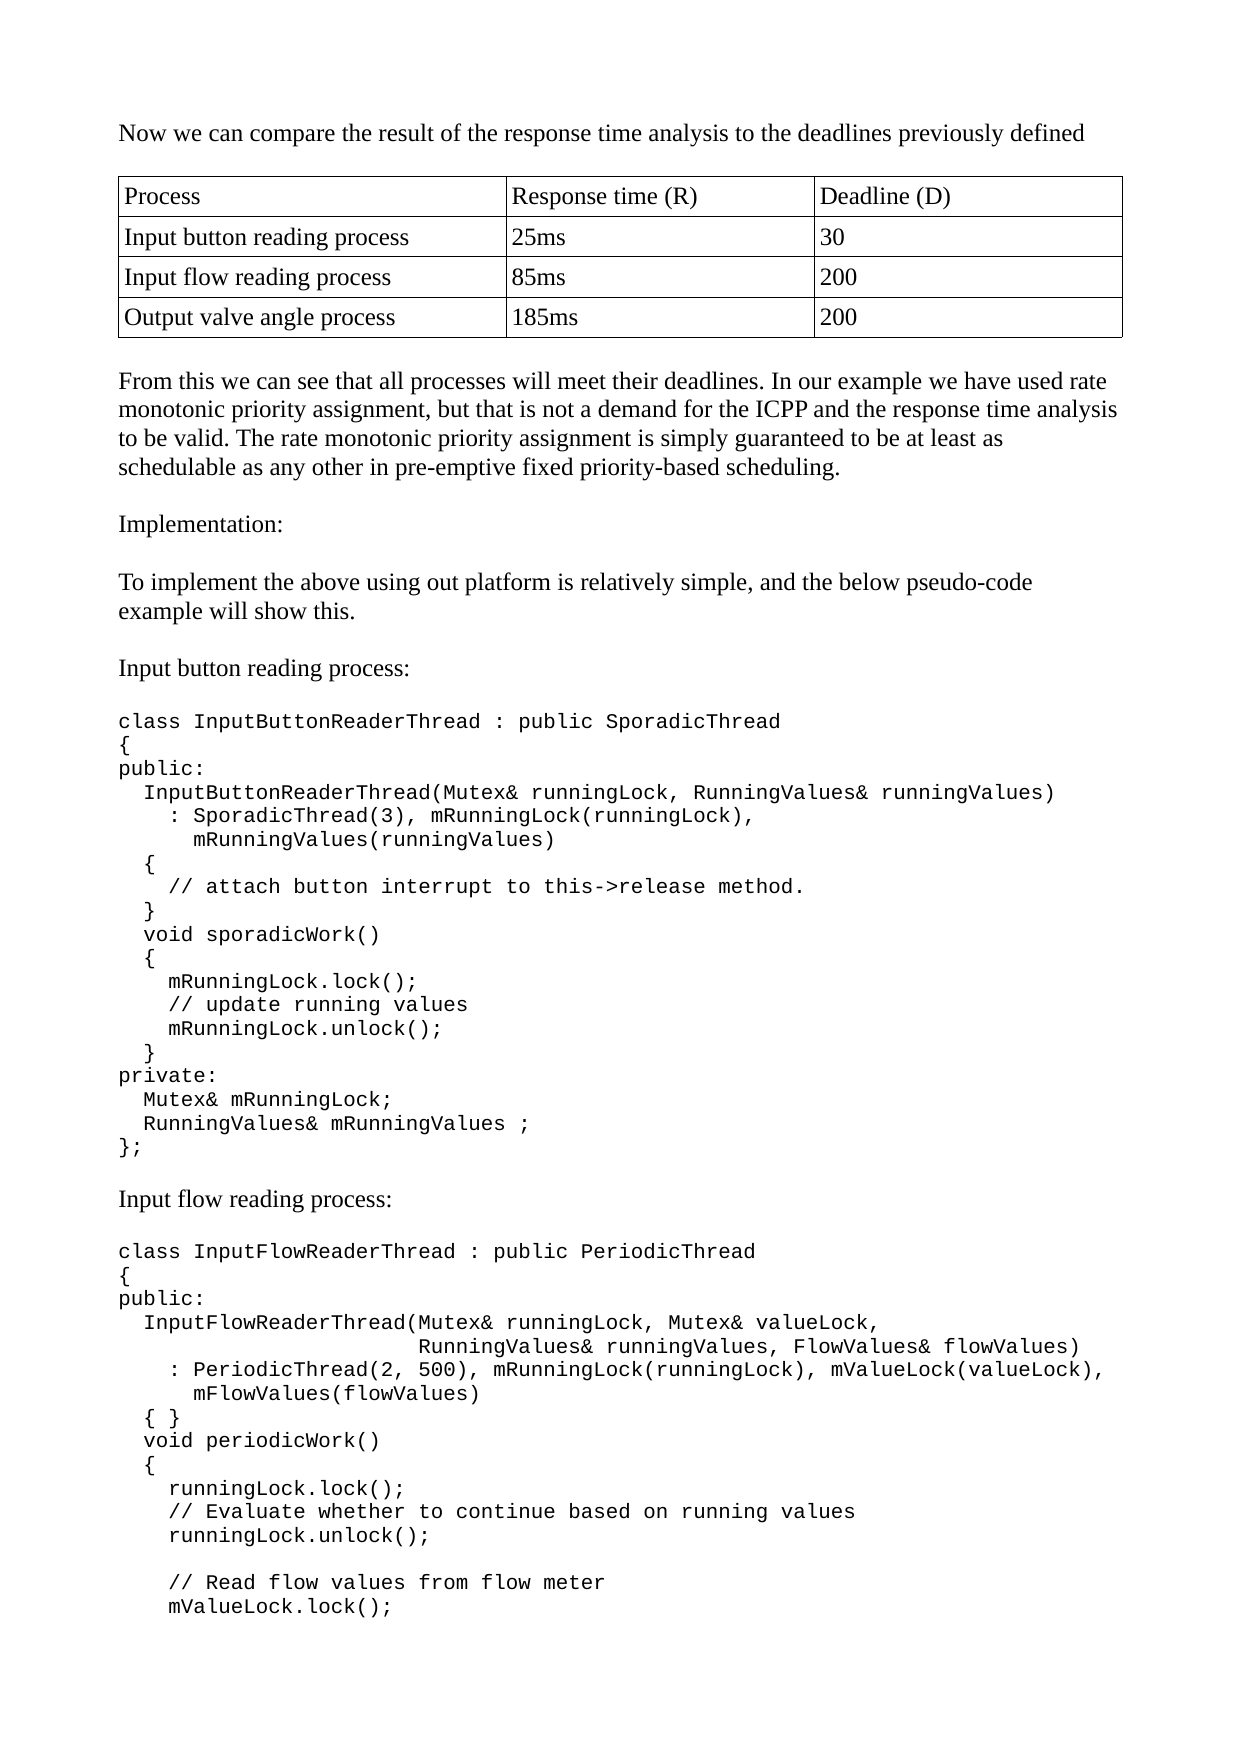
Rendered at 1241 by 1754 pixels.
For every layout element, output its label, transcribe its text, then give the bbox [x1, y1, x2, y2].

text mRunningLock.unlock(); [118, 1018, 1122, 1042]
table_cell 200 [815, 257, 1122, 297]
text InputButtonReaderThread(Mutex& runningLock, RunningValues& runningValues) [118, 782, 1122, 805]
text { [118, 1265, 1122, 1288]
text { [118, 947, 1122, 971]
text // Read flow values from flow meter [118, 1572, 1122, 1596]
table_cell Input flow reading process [119, 257, 506, 297]
text : PeriodicThread(2, 500), mRunningLock(runningLock), mValueLock(valueLock), [118, 1359, 1122, 1383]
text InputFlowReaderThread(Mutex& runningLock, Mutex& valueLock, [118, 1312, 1122, 1336]
text public: [118, 758, 1122, 782]
text From this we can see that all processes will meet their deadlines. In our example we have used rate monotonic priority assignment, but that is not a demand for the ICPP and the response time analysis to be valid. The rate monotonic priority assignment is simply guaranteed to be at least as schedulable as any other in pre-emptive fixed priority-based scheduling. [118, 366, 1122, 481]
text RunningValues& mRunningValues ; [118, 1113, 1122, 1136]
table_header Process [119, 177, 506, 216]
text class InputFlowReaderThread : public PeriodicThread [118, 1241, 1122, 1265]
text { [118, 734, 1122, 758]
text }; [118, 1136, 1122, 1160]
text // attach button interrupt to this->release method. [118, 876, 1122, 900]
text Now we can compare the result of the response time analysis to the deadlines previously defined [118, 118, 1122, 147]
text } [118, 900, 1122, 923]
text void periodicWork() [118, 1430, 1122, 1454]
table_cell 30 [815, 217, 1122, 256]
text To implement the above using out platform is relatively simple, and the below pseudo-code example will show this. [118, 567, 1122, 624]
table_cell Output valve angle process [119, 298, 506, 337]
table_header Response time (R) [507, 177, 814, 216]
text Implementation: [118, 509, 1122, 538]
text mFlowValues(flowValues) [118, 1383, 1122, 1407]
text // Evaluate whether to continue based on running values [118, 1501, 1122, 1525]
text : SporadicThread(3), mRunningLock(runningLock), [118, 805, 1122, 829]
text public: [118, 1288, 1122, 1312]
text mRunningValues(runningValues) [118, 829, 1122, 853]
text Mutex& mRunningLock; [118, 1089, 1122, 1113]
text // update running values [118, 994, 1122, 1018]
text { [118, 853, 1122, 876]
table_cell Input button reading process [119, 217, 506, 256]
text mValueLock.lock(); [118, 1596, 1122, 1619]
text { } [118, 1407, 1122, 1430]
text RunningValues& runningValues, FlowValues& flowValues) [118, 1336, 1122, 1359]
text } [118, 1042, 1122, 1065]
table_cell 85ms [507, 257, 814, 297]
text class InputButtonReaderThread : public SporadicThread [118, 711, 1122, 734]
text Input flow reading process: [118, 1184, 1122, 1212]
text void sporadicWork() [118, 923, 1122, 947]
table_cell 200 [815, 298, 1122, 337]
text { [118, 1454, 1122, 1478]
table_header Deadline (D) [815, 177, 1122, 216]
text private: [118, 1065, 1122, 1089]
text Input button reading process: [118, 653, 1122, 682]
table_cell 185ms [507, 298, 814, 337]
text runningLock.unlock(); [118, 1525, 1122, 1548]
table_cell 25ms [507, 217, 814, 256]
text mRunningLock.lock(); [118, 971, 1122, 994]
text runningLock.lock(); [118, 1478, 1122, 1501]
